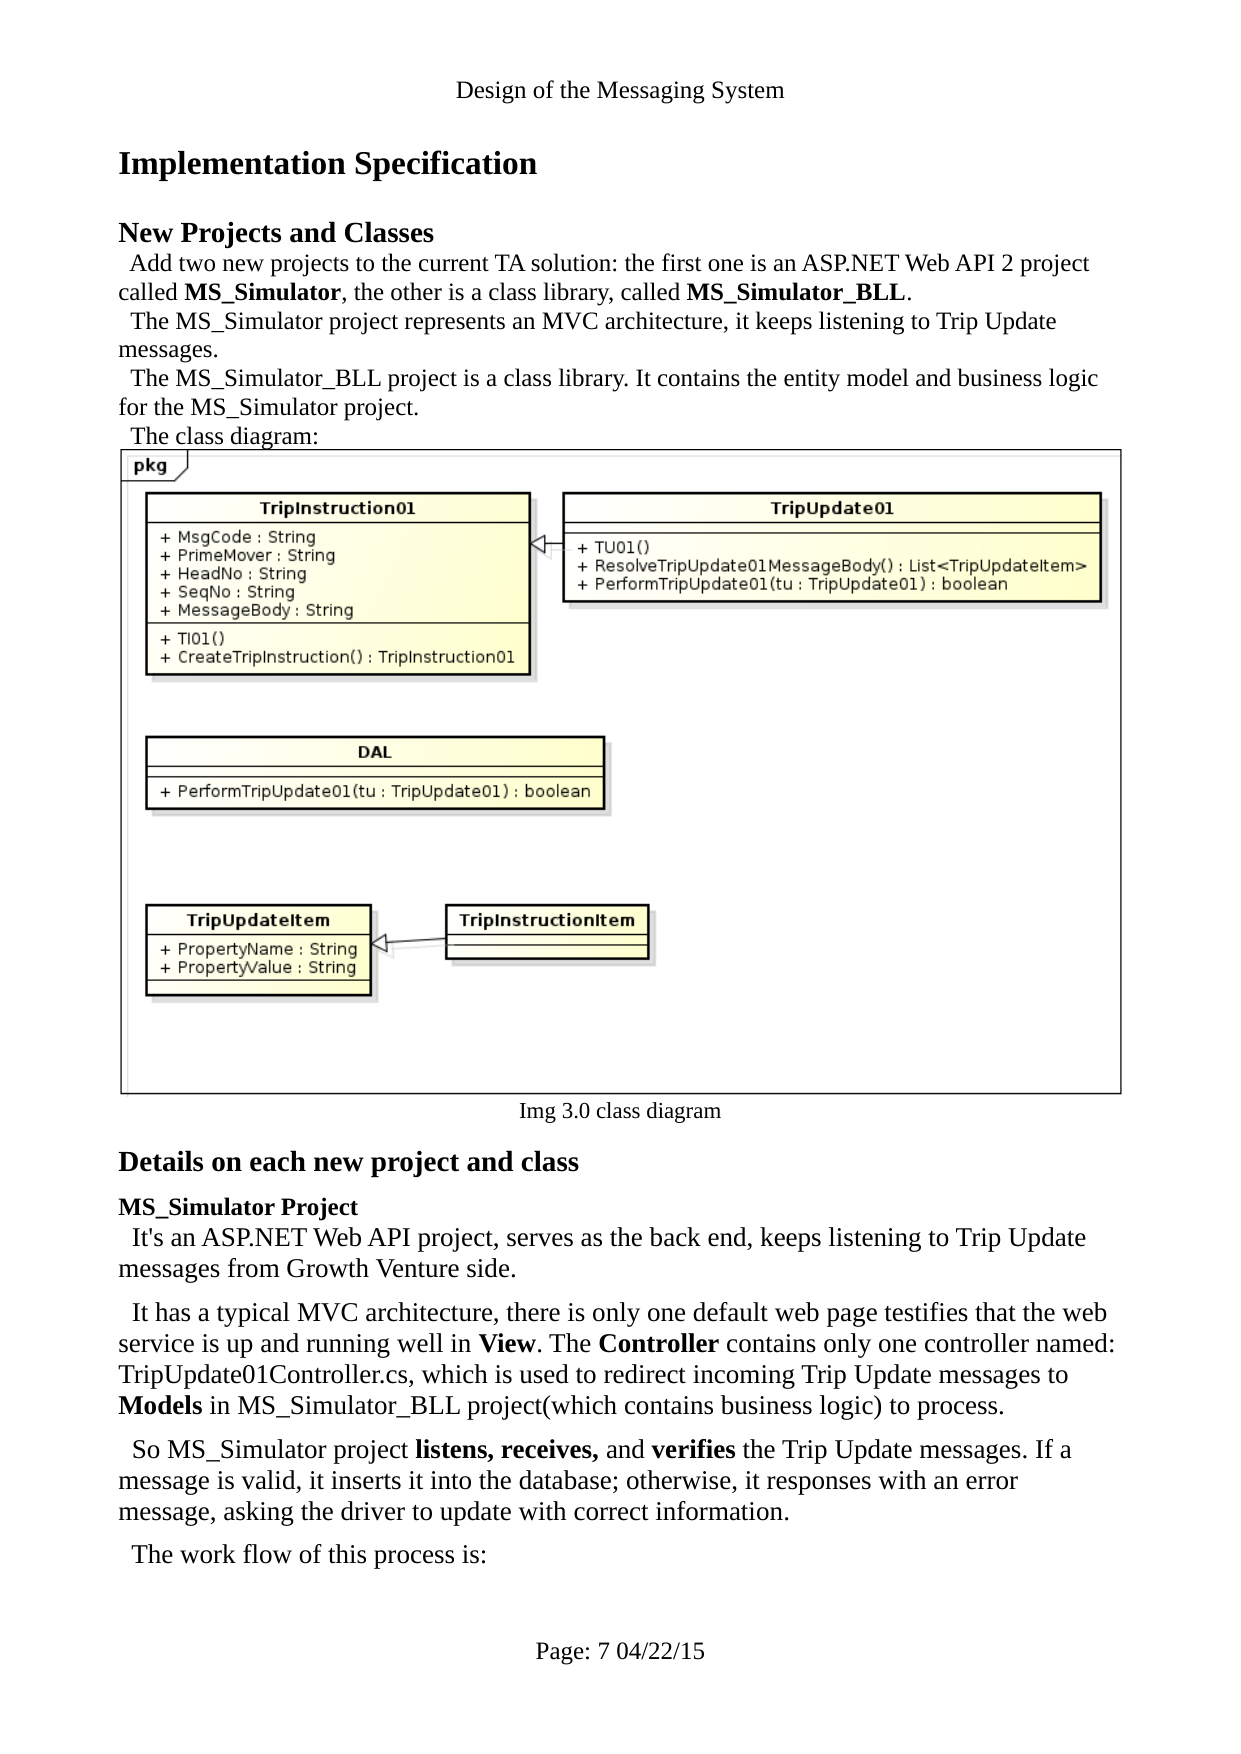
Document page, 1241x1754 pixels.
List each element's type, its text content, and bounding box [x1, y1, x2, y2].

text So MS_Simulator project listens, receives, and verifies the Trip Update messages. If a message is valid, it inserts it into the database; otherwise, it responses with an error message, asking the driver to update with correct information. [118, 1433, 1122, 1526]
text It has a typical MVC architecture, there is only one default web page testifies that the web service is up and running well in View. The Controller contains only one controller named: TripUpdate01Controller.cs, which is used to redirect incoming Trip Update messages to Models in MS_Simulator_BLL project(which contains business logic) to process. [118, 1296, 1122, 1420]
subtitle Implementation Specification [118, 143, 1122, 181]
text The MS_Simulator project represents an MVC architecture, it keeps listening to Trip Update messages. [118, 306, 1122, 363]
text The MS_Simulator_BLL project is a class library. It contains the entity model and business logic for the MS_Simulator project. [118, 363, 1122, 421]
text Img 3.0 class diagram [118, 1097, 1122, 1123]
text It's an ASP.NET Web API project, serves as the back end, keeps listening to Trip Update messages from Growth Venture side. [118, 1221, 1122, 1283]
subtitle Details on each new project and class [118, 1144, 1122, 1177]
subtitle New Projects and Classes [118, 215, 1122, 248]
text The class diagram: [118, 421, 1122, 449]
text The work flow of this process is: [118, 1539, 1122, 1570]
text Add two new projects to the current TA solution: the first one is an ASP.NET Web API 2 project called MS_Simulator, the other is a class library, called MS_Simulator_BLL. [118, 248, 1122, 306]
subtitle MS_Simulator Project [118, 1192, 1122, 1221]
